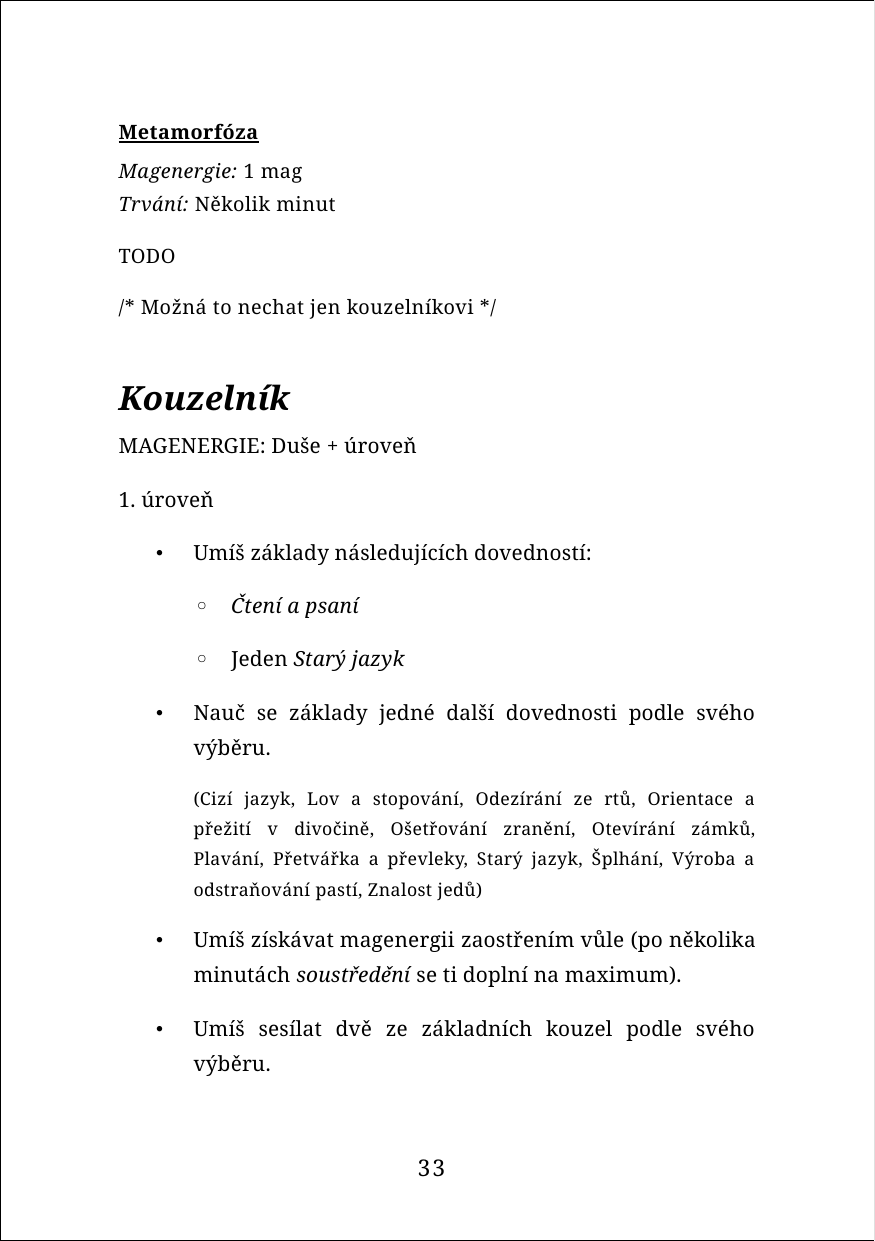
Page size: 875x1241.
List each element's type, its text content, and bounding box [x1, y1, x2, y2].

list Jeden Starý jazyk [193, 644, 756, 673]
text 1. úroveň [118, 485, 756, 513]
list Umíš základy následujících dovedností: [156, 538, 756, 566]
list Umíš získávat magenergii zaostřením vůle (po několika minutách soustředění se ti doplní na maximum). [156, 925, 756, 989]
list (Cizí jazyk, Lov a stopování, Odezírání ze rtů, Orientace a přežití v divočině, Ošetřování zranění, Otevírání zámků, Plavání, Přetvářka a převleky, Starý jazyk, Šplhání, Výroba a odstraňování pastí, Znalost jedů) [156, 786, 756, 901]
text MAGENERGIE: Duše + úroveň [118, 431, 756, 460]
list Čtení a psaní [193, 591, 756, 619]
text /* Možná to nechat jen kouzelníkovi */ [118, 293, 756, 320]
text Magenergie: 1 mag Trvání: Několik minut [118, 157, 756, 218]
subtitle Metamorfóza [118, 118, 756, 145]
list Umíš sesílat dvě ze základních kouzel podle svého výběru. [156, 1014, 756, 1078]
subtitle Kouzelník [118, 374, 756, 420]
list Nauč se základy jedné další dovednosti podle svého výběru. [156, 698, 756, 762]
text TODO [118, 242, 756, 269]
